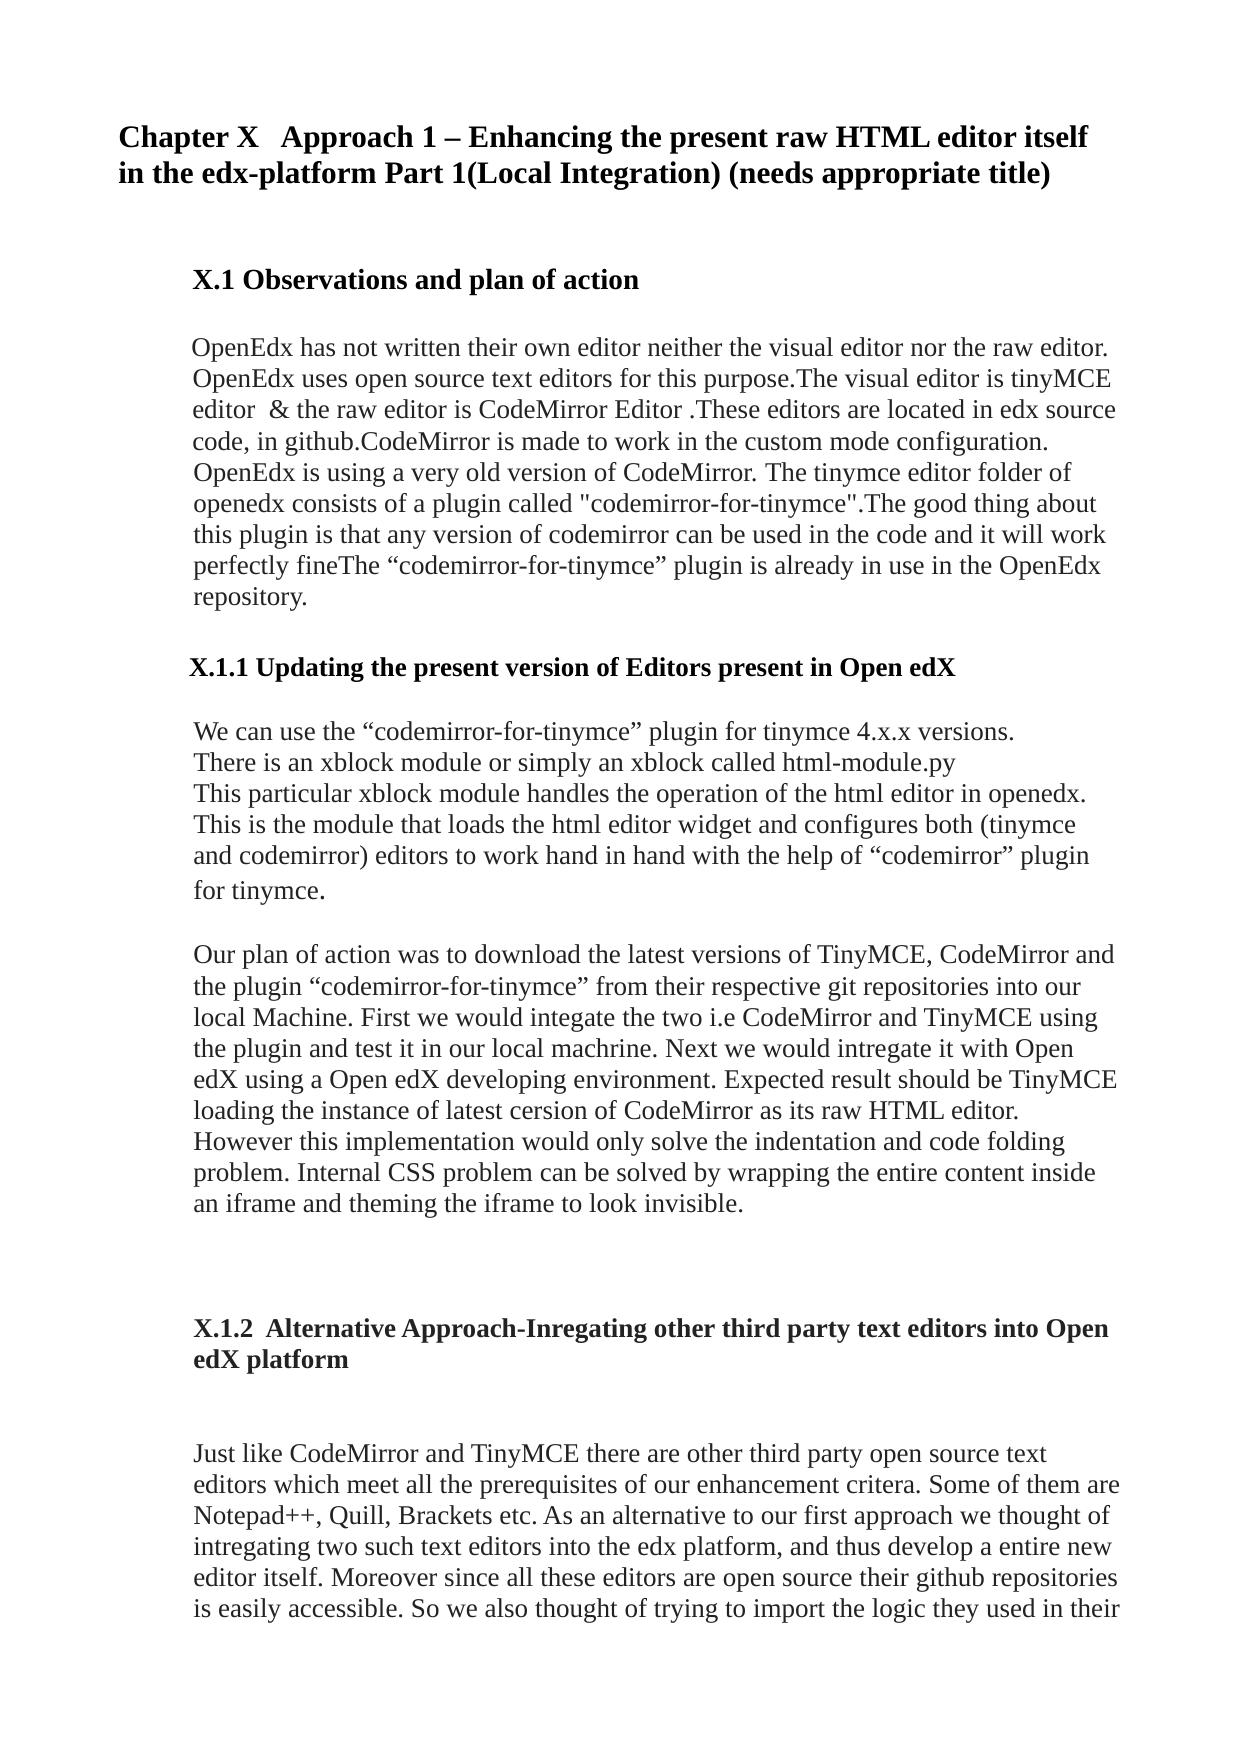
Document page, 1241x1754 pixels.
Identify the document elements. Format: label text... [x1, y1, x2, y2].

text OpenEdx has not written their own editor neither the visual editor nor the raw editor. [118, 329, 1122, 362]
list Our plan of action was to download the latest versions of TinyMCE, CodeMirror and the plugin “codemirror-for-tinymce” from their respective git repositories into our local Machine. First we would integate the two i.e CodeMirror and TinyMCE using the plugin and test it in our local machrine. Next we would intregate it with Open edX using a Open edX developing environment. Expected result should be TinyMCE loading the instance of latest cersion of CodeMirror as its raw HTML editor. However this implementation would only solve the indentation and code folding problem. Internal CSS problem can be solved by wrapping the entire content inside an iframe and theming the iframe to look invisible. [193, 938, 1122, 1219]
list OpenEdx is using a very old version of CodeMirror. The tinymce editor folder of openedx consists of a plugin called "codemirror-for-tinymce".The good thing about this plugin is that any version of codemirror can be used in the code and it will work perfectly fineThe “codemirror-for-tinymce” plugin is already in use in the OpenEdx repository. [156, 456, 1122, 612]
list Just like CodeMirror and TinyMCE there are other third party open source text editors which meet all the prerequisites of our enhancement critera. Some of them are Notepad++, Quill, Brackets etc. As an alternative to our first approach we thought of intregating two such text editors into the edx platform, and thus develop a entire new editor itself. Moreover since all these editors are open source their github repositories is easily accessible. So we also thought of trying to import the logic they used in their [193, 1437, 1122, 1624]
list There is an xblock module or simply an xblock called html-module.py [156, 746, 1122, 777]
text X.1 Observations and plan of action [118, 262, 1122, 295]
list This is the module that loads the html editor widget and configures both (tinymce and codemirror) editors to work hand in hand with the help of “codemirror” plugin for tinymce. [156, 808, 1122, 907]
list X.1.2 Alternative Approach-Inregating other third party text editors into Open edX platform [193, 1312, 1122, 1374]
list This particular xblock module handles the operation of the html editor in openedx. [156, 777, 1122, 808]
text Chapter X Approach 1 – Enhancing the present raw HTML editor itself in the edx-platform Part 1(Local Integration) (needs appropriate title) [118, 118, 1122, 190]
list We can use the “codemirror-for-tinymce” plugin for tinymce 4.x.x versions. [156, 715, 1122, 746]
text X.1.1 Updating the present version of Editors present in Open edX [118, 648, 1122, 683]
list OpenEdx uses open source text editors for this purpose.The visual editor is tinyMCE editor & the raw editor is CodeMirror Editor .These editors are located in edx source code, in github.CodeMirror is made to work in the custom mode configuration. [118, 362, 1122, 456]
